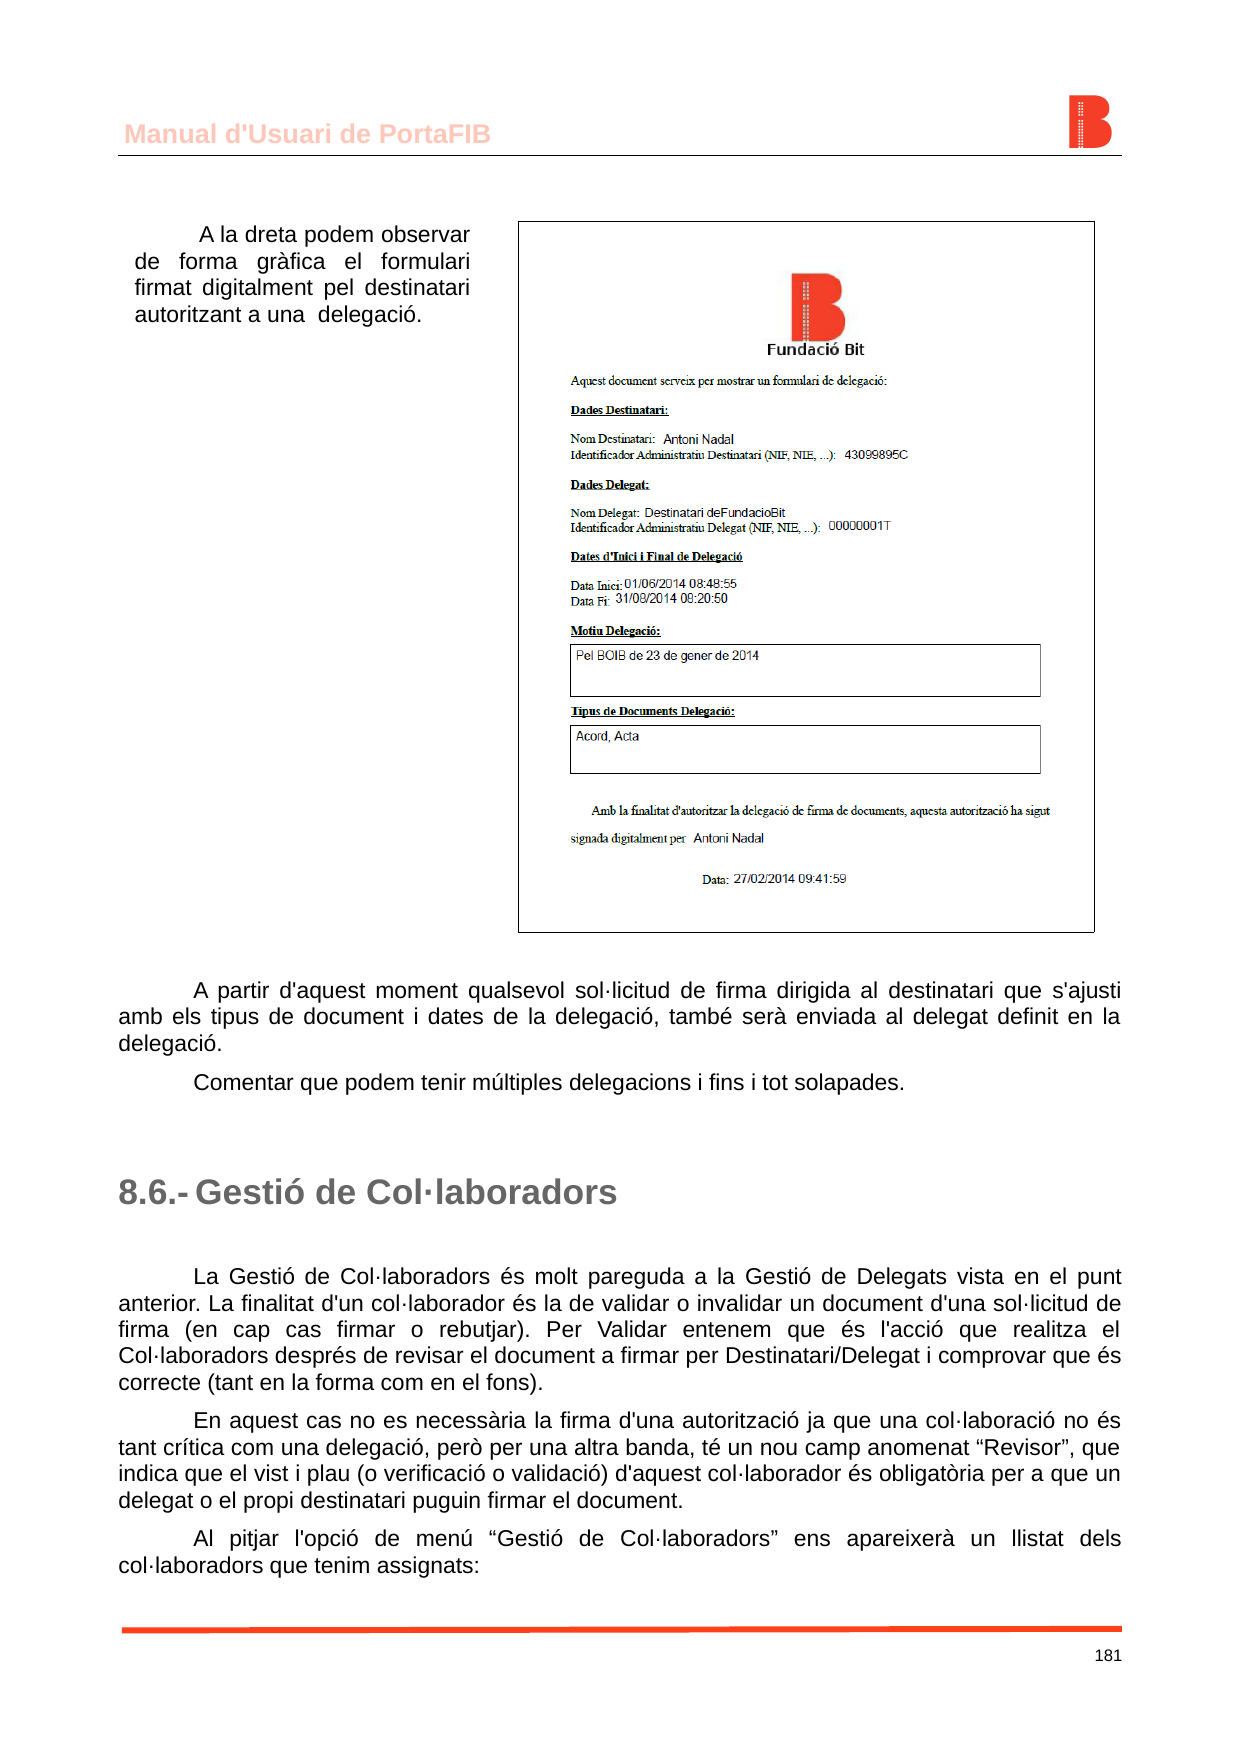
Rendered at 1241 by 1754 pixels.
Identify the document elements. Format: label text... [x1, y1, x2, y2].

subtitle Gestió de Col·laboradors [118, 1171, 1122, 1212]
picture [556, 260, 1056, 894]
picture [1063, 94, 1117, 150]
table_header [489, 216, 1122, 938]
text La Gestió de Col·laboradors és molt pareguda a la Gestió de Delegats vista en el punt anterior. La finalitat d'un col·laborador és la de validar o invalidar un document d'una sol·licitud de firma (en cap cas firmar o rebutjar). Per Validar entenem que és l'acció que realitza el Col·laboradors després de revisar el document a firmar per Destinatari/Delegat i comprovar que és correcte (tant en la forma com en el fons). [118, 1263, 1122, 1395]
text A partir d'aquest moment qualsevol sol·licitud de firma dirigida al destinatari que s'ajusti amb els tipus de document i dates de la delegació, també serà enviada al delegat definit en la delegació. [118, 977, 1122, 1056]
table_header A la dreta podem observar de forma gràfica el formulari firmat digitalment pel destinatari autoritzant a una delegació. [118, 216, 489, 938]
text Comentar que podem tenir múltiples delegacions i fins i tot solapades. [118, 1068, 1122, 1095]
text En aquest cas no es necessària la firma d'una autorització ja que una col·laboració no és tant crítica com una delegació, però per una altra banda, té un nou camp anomenat “Revisor”, que indica que el vist i plau (o verificació o validació) d'aquest col·laborador és obligatòria per a que un delegat o el propi destinatari puguin firmar el document. [118, 1407, 1122, 1513]
text Al pitjar l'opció de menú “Gestió de Col·laboradors” ens apareixerà un llistat dels col·laboradors que tenim assignats: [118, 1525, 1122, 1578]
